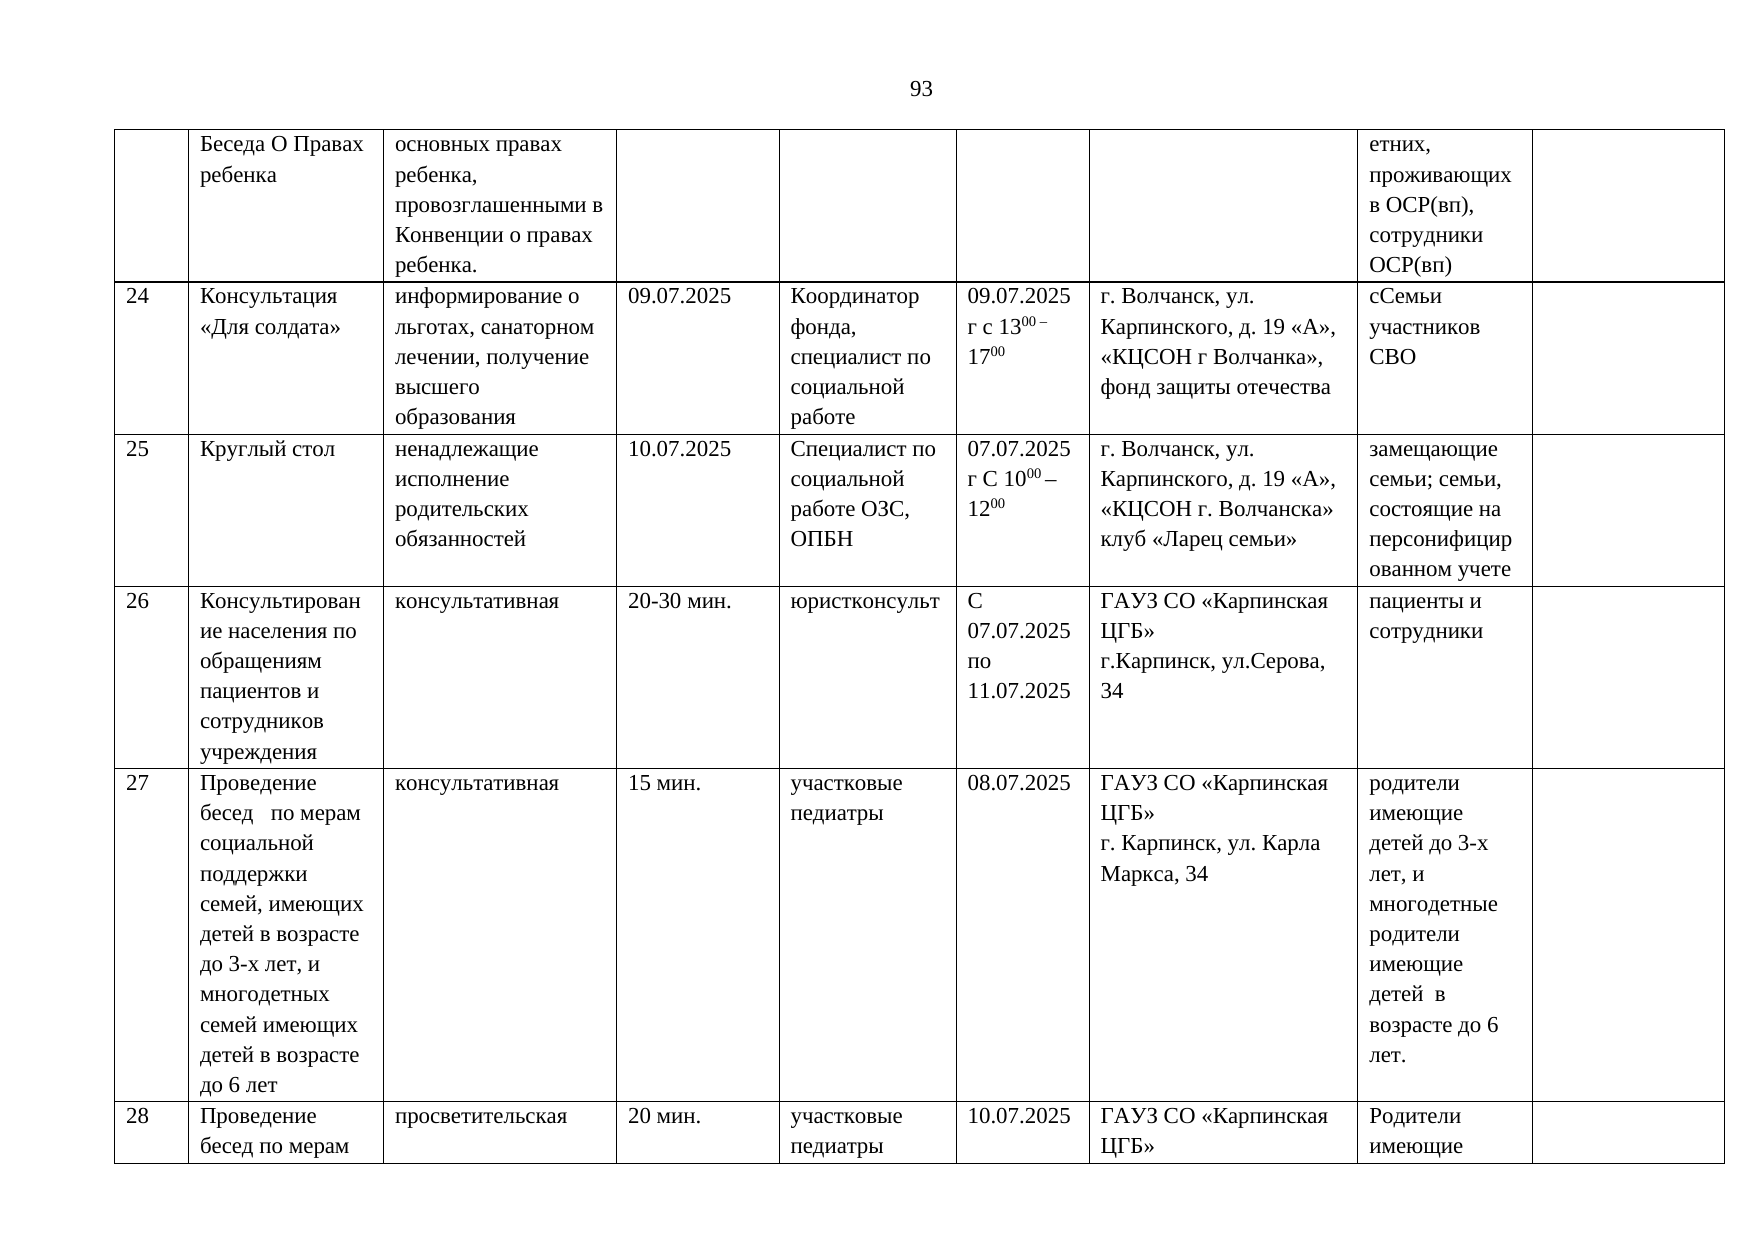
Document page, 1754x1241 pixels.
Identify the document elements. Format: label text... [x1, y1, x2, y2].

table_cell 09.07.2025г с 1300 – 1700 [957, 283, 1089, 433]
table_cell [957, 130, 1089, 281]
table_cell [780, 130, 956, 281]
table_cell консультативная [384, 587, 616, 768]
table_cell 15 мин. [617, 769, 779, 1101]
table_cell г. Волчанск, ул. Карпинского, д. 19 «А», «КЦСОН г. Волчанска» клуб «Ларец семьи» [1090, 435, 1357, 586]
table_cell юристконсульт [780, 587, 956, 768]
table_cell сСемьи участников СВО [1358, 283, 1532, 433]
table_cell Круглый стол [189, 435, 383, 586]
table_cell Специалист по социальной работе ОЗС, ОПБН [780, 435, 956, 586]
table_cell 26 [115, 587, 188, 768]
table_cell С 07.07.2025 по 11.07.2025 [957, 587, 1089, 768]
table_cell ГАУЗ СО «Карпинская ЦГБ» г. Карпинск, ул. Карла Маркса, 34 [1090, 769, 1357, 1101]
table_cell [1533, 283, 1724, 433]
table_cell Проведение бесед по мерам социальной поддержки семей, имеющих детей в возрасте до 3-х лет, и многодетных семей имеющих детей в возрасте до 6 лет [189, 769, 383, 1101]
table_cell 07.07.2025г С 1000 – 1200 [957, 435, 1089, 586]
table_cell ненадлежащие исполнение родительских обязанностей [384, 435, 616, 586]
table_cell [617, 130, 779, 281]
table_cell 24 [115, 283, 188, 433]
table_cell 27 [115, 769, 188, 1101]
table_cell 09.07.2025 [617, 283, 779, 433]
table_cell консультативная [384, 769, 616, 1101]
table_cell [1533, 130, 1724, 281]
table_cell [1533, 1102, 1724, 1163]
table_cell Консультация «Для солдата» [189, 283, 383, 433]
table_cell 20 мин. [617, 1102, 779, 1163]
table_cell родители имеющие детей до 3-х лет, и многодетные родители имеющие детей в возрасте до 6 лет. [1358, 769, 1532, 1101]
table_cell пациенты и сотрудники [1358, 587, 1532, 768]
table_cell 10.07.2025 [617, 435, 779, 586]
table_cell Проведение бесед по мерам [189, 1102, 383, 1163]
table_cell Родители имеющие [1358, 1102, 1532, 1163]
table_cell основных правах ребенка, провозглашенными в Конвенции о правах ребенка. [384, 130, 616, 281]
table_cell [1533, 587, 1724, 768]
table_cell 25 [115, 435, 188, 586]
table_cell Консультирование населения по обращениям пациентов и сотрудников учреждения [189, 587, 383, 768]
table_cell Беседа О Правах ребенка [189, 130, 383, 281]
table_cell замещающие семьи; семьи, состоящие на персонифицированном учете [1358, 435, 1532, 586]
table_cell просветительская [384, 1102, 616, 1163]
table_cell участковые педиатры [780, 769, 956, 1101]
table_cell Координатор фонда, специалист по социальной работе [780, 283, 956, 433]
table_cell 20-30 мин. [617, 587, 779, 768]
table_cell участковые педиатры [780, 1102, 956, 1163]
table_cell ГАУЗ СО «Карпинская ЦГБ» г.Карпинск, ул.Серова, 34 [1090, 587, 1357, 768]
table_cell [115, 130, 188, 281]
table_cell [1533, 769, 1724, 1101]
table_cell 08.07.2025 [957, 769, 1089, 1101]
table_cell [1090, 130, 1357, 281]
table_cell 10.07.2025 [957, 1102, 1089, 1163]
table_cell 28 [115, 1102, 188, 1163]
table_cell етних, проживающих в ОСР(вп), сотрудники ОСР(вп) [1358, 130, 1532, 281]
table_cell [1533, 435, 1724, 586]
table_cell ГАУЗ СО «Карпинская ЦГБ» [1090, 1102, 1357, 1163]
table_cell информирование о льготах, санаторном лечении, получение высшего образования [384, 283, 616, 433]
table_cell г. Волчанск, ул. Карпинского, д. 19 «А», «КЦСОН г Волчанка», фонд защиты отечества [1090, 283, 1357, 433]
